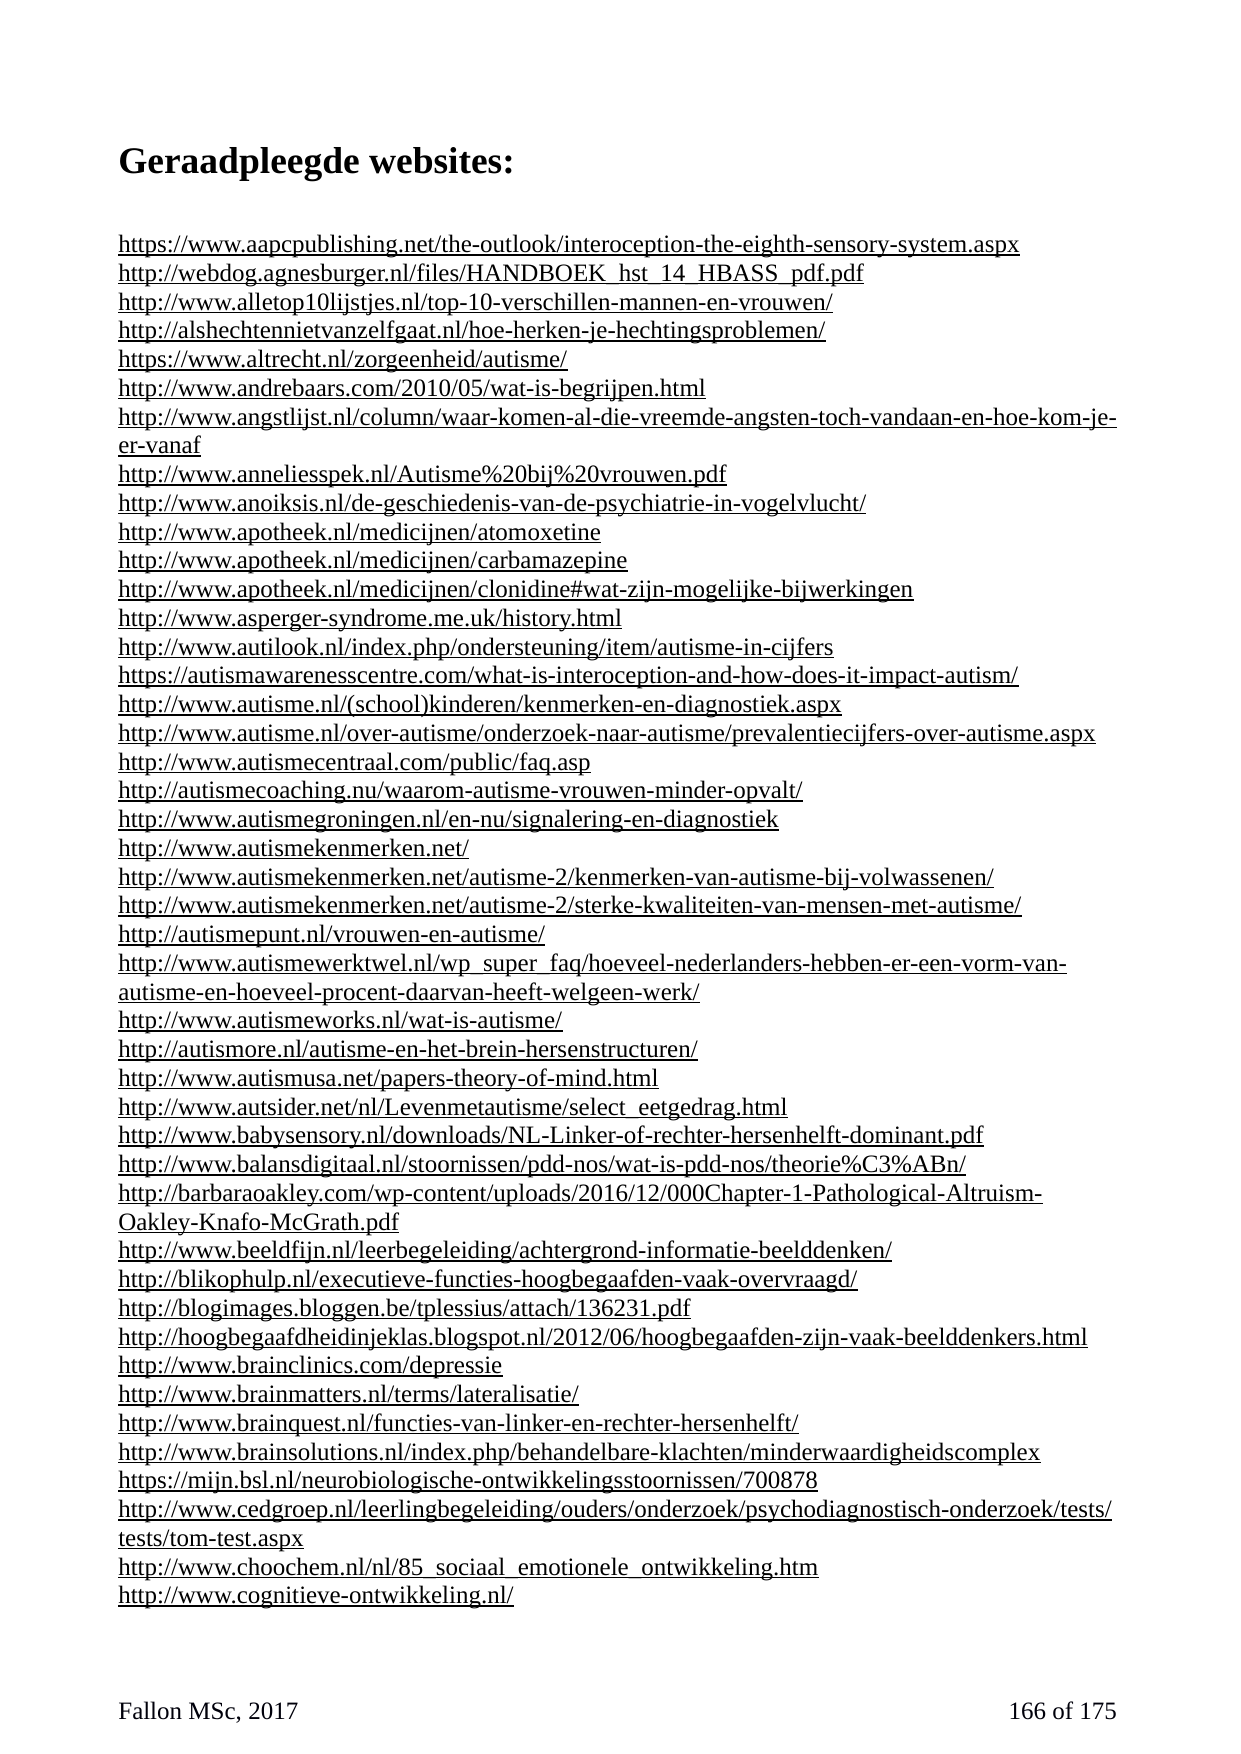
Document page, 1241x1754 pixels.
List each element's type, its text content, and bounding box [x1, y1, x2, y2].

text http://www.apotheek.nl/medicijnen/clonidine#wat-zijn-mogelijke-bijwerkingen [118, 574, 1122, 603]
text http://www.autismekenmerken.net/autisme-2/sterke-kwaliteiten-van-mensen-met-autisme/ [118, 890, 1122, 919]
text http://www.autismekenmerken.net/ [118, 833, 1122, 862]
text http://www.autismecentraal.com/public/faq.asp [118, 747, 1122, 775]
text http://www.brainsolutions.nl/index.php/behandelbare-klachten/minderwaardigheidscomplex [118, 1437, 1122, 1465]
text http://www.asperger-syndrome.me.uk/history.html [118, 603, 1122, 632]
text http://www.autismekenmerken.net/autisme-2/kenmerken-van-autisme-bij-volwassenen/ [118, 862, 1122, 890]
text http://www.angstlijst.nl/column/waar-komen-al-die-vreemde-angsten-toch-vandaan-en-hoe-kom-je-er-vanaf [118, 402, 1122, 459]
text http://www.cedgroep.nl/leerlingbegeleiding/ouders/onderzoek/psychodiagnostisch-onderzoek/tests/tests/tom-test.aspx [118, 1494, 1122, 1552]
text http://www.autisme.nl/over-autisme/onderzoek-naar-autisme/prevalentiecijfers-over-autisme.aspx [118, 718, 1122, 747]
text https://mijn.bsl.nl/neurobiologische-ontwikkelingsstoornissen/700878 [118, 1465, 1122, 1494]
text http://barbaraoakley.com/wp-content/uploads/2016/12/000Chapter-1-Pathological-Altruism-Oakley-Knafo-McGrath.pdf [118, 1178, 1122, 1235]
text http://www.alletop10lijstjes.nl/top-10-verschillen-mannen-en-vrouwen/ [118, 287, 1122, 315]
text http://www.autismegroningen.nl/en-nu/signalering-en-diagnostiek [118, 804, 1122, 833]
text http://www.autisme.nl/(school)kinderen/kenmerken-en-diagnostiek.aspx [118, 689, 1122, 718]
text http://www.beeldfijn.nl/leerbegeleiding/achtergrond-informatie-beelddenken/ [118, 1235, 1122, 1264]
text http://www.balansdigitaal.nl/stoornissen/pdd-nos/wat-is-pdd-nos/theorie%C3%ABn/ [118, 1149, 1122, 1178]
text http://www.cognitieve-ontwikkeling.nl/ [118, 1580, 1122, 1609]
text http://autismecoaching.nu/waarom-autisme-vrouwen-minder-opvalt/ [118, 775, 1122, 804]
text http://www.anoiksis.nl/de-geschiedenis-van-de-psychiatrie-in-vogelvlucht/ [118, 488, 1122, 517]
text https://www.altrecht.nl/zorgeenheid/autisme/ [118, 344, 1122, 373]
text http://www.autismewerktwel.nl/wp_super_faq/hoeveel-nederlanders-hebben-er-een-vorm-van-autisme-en-hoeveel-procent-daarvan-heeft-welgeen-werk/ [118, 948, 1122, 1005]
text http://alshechtennietvanzelfgaat.nl/hoe-herken-je-hechtingsproblemen/ [118, 315, 1122, 344]
text http://hoogbegaafdheidinjeklas.blogspot.nl/2012/06/hoogbegaafden-zijn-vaak-beelddenkers.html [118, 1322, 1122, 1350]
text http://www.brainquest.nl/functies-van-linker-en-rechter-hersenhelft/ [118, 1408, 1122, 1437]
text http://www.brainmatters.nl/terms/lateralisatie/ [118, 1379, 1122, 1408]
text http://webdog.agnesburger.nl/files/HANDBOEK_hst_14_HBASS_pdf.pdf [118, 258, 1122, 287]
text http://www.babysensory.nl/downloads/NL-Linker-of-rechter-hersenhelft-dominant.pdf [118, 1120, 1122, 1149]
text http://www.brainclinics.com/depressie [118, 1350, 1122, 1379]
text http://www.autismusa.net/papers-theory-of-mind.html [118, 1063, 1122, 1092]
text http://www.anneliesspek.nl/Autisme%20bij%20vrouwen.pdf [118, 459, 1122, 488]
text http://www.andrebaars.com/2010/05/wat-is-begrijpen.html [118, 373, 1122, 402]
text https://autismawarenesscentre.com/what-is-interoception-and-how-does-it-impact-autism/ [118, 660, 1122, 689]
text https://www.aapcpublishing.net/the-outlook/interoception-the-eighth-sensory-system.aspx [118, 229, 1122, 258]
text http://autismore.nl/autisme-en-het-brein-hersenstructuren/ [118, 1034, 1122, 1063]
text http://blogimages.bloggen.be/tplessius/attach/136231.pdf [118, 1293, 1122, 1322]
subtitle Geraadpleegde websites: [118, 139, 1122, 182]
text http://www.apotheek.nl/medicijnen/atomoxetine [118, 517, 1122, 545]
text http://www.apotheek.nl/medicijnen/carbamazepine [118, 545, 1122, 574]
text http://blikophulp.nl/executieve-functies-hoogbegaafden-vaak-overvraagd/ [118, 1264, 1122, 1293]
text http://autismepunt.nl/vrouwen-en-autisme/ [118, 919, 1122, 948]
text http://www.autsider.net/nl/Levenmetautisme/select_eetgedrag.html [118, 1092, 1122, 1120]
text http://www.autismeworks.nl/wat-is-autisme/ [118, 1005, 1122, 1034]
text http://www.choochem.nl/nl/85_sociaal_emotionele_ontwikkeling.htm [118, 1552, 1122, 1580]
text http://www.autilook.nl/index.php/ondersteuning/item/autisme-in-cijfers [118, 632, 1122, 660]
